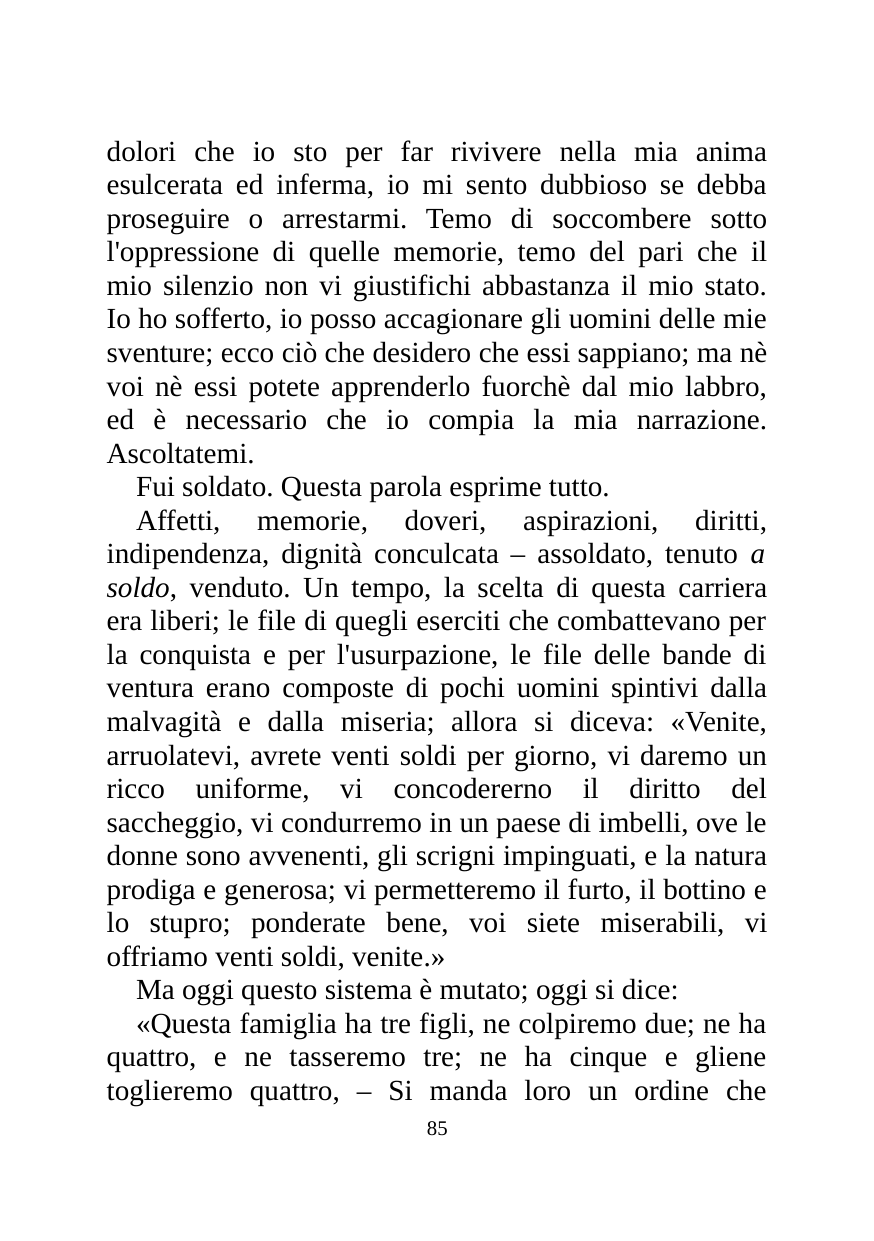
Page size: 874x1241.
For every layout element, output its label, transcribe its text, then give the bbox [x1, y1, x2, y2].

text «Questa famiglia ha tre figli, ne colpiremo due; ne ha quattro, e ne tasseremo tre; ne ha cinque e gliene toglieremo quattro, – Si manda loro un ordine che [106, 1006, 768, 1107]
text Affetti, memorie, doveri, aspirazioni, diritti, indipendenza, dignità conculcata – assoldato, tenuto a soldo, venduto. Un tempo, la scelta di questa carriera era liberi; le file di quegli eserciti che combattevano per la conquista e per l'usurpazione, le file delle bande di ventura erano composte di pochi uomini spintivi dalla malvagità e dalla miseria; allora si diceva: «Venite, arruolatevi, avrete venti soldi per giorno, vi daremo un ricco uniforme, vi concodererno il diritto del saccheggio, vi condurremo in un paese di imbelli, ove le donne sono avvenenti, gli scrigni impinguati, e la natura prodiga e generosa; vi permetteremo il furto, il bottino e lo stupro; ponderate bene, voi siete miserabili, vi offriamo venti soldi, venite.» [106, 503, 768, 972]
text dolori che io sto per far rivivere nella mia anima esulcerata ed inferma, io mi sento dubbioso se debba proseguire o arrestarmi. Temo di soccombere sotto l'oppressione di quelle memorie, temo del pari che il mio silenzio non vi giustifichi abbastanza il mio stato. Io ho sofferto, io posso accagionare gli uomini delle mie sventure; ecco ciò che desidero che essi sappiano; ma nè voi nè essi potete apprenderlo fuorchè dal mio labbro, ed è necessario che io compia la mia narrazione. Ascoltatemi. [106, 134, 768, 469]
text Ma oggi questo sistema è mutato; oggi si dice: [106, 972, 768, 1006]
text Fui soldato. Questa parola esprime tutto. [106, 469, 768, 503]
